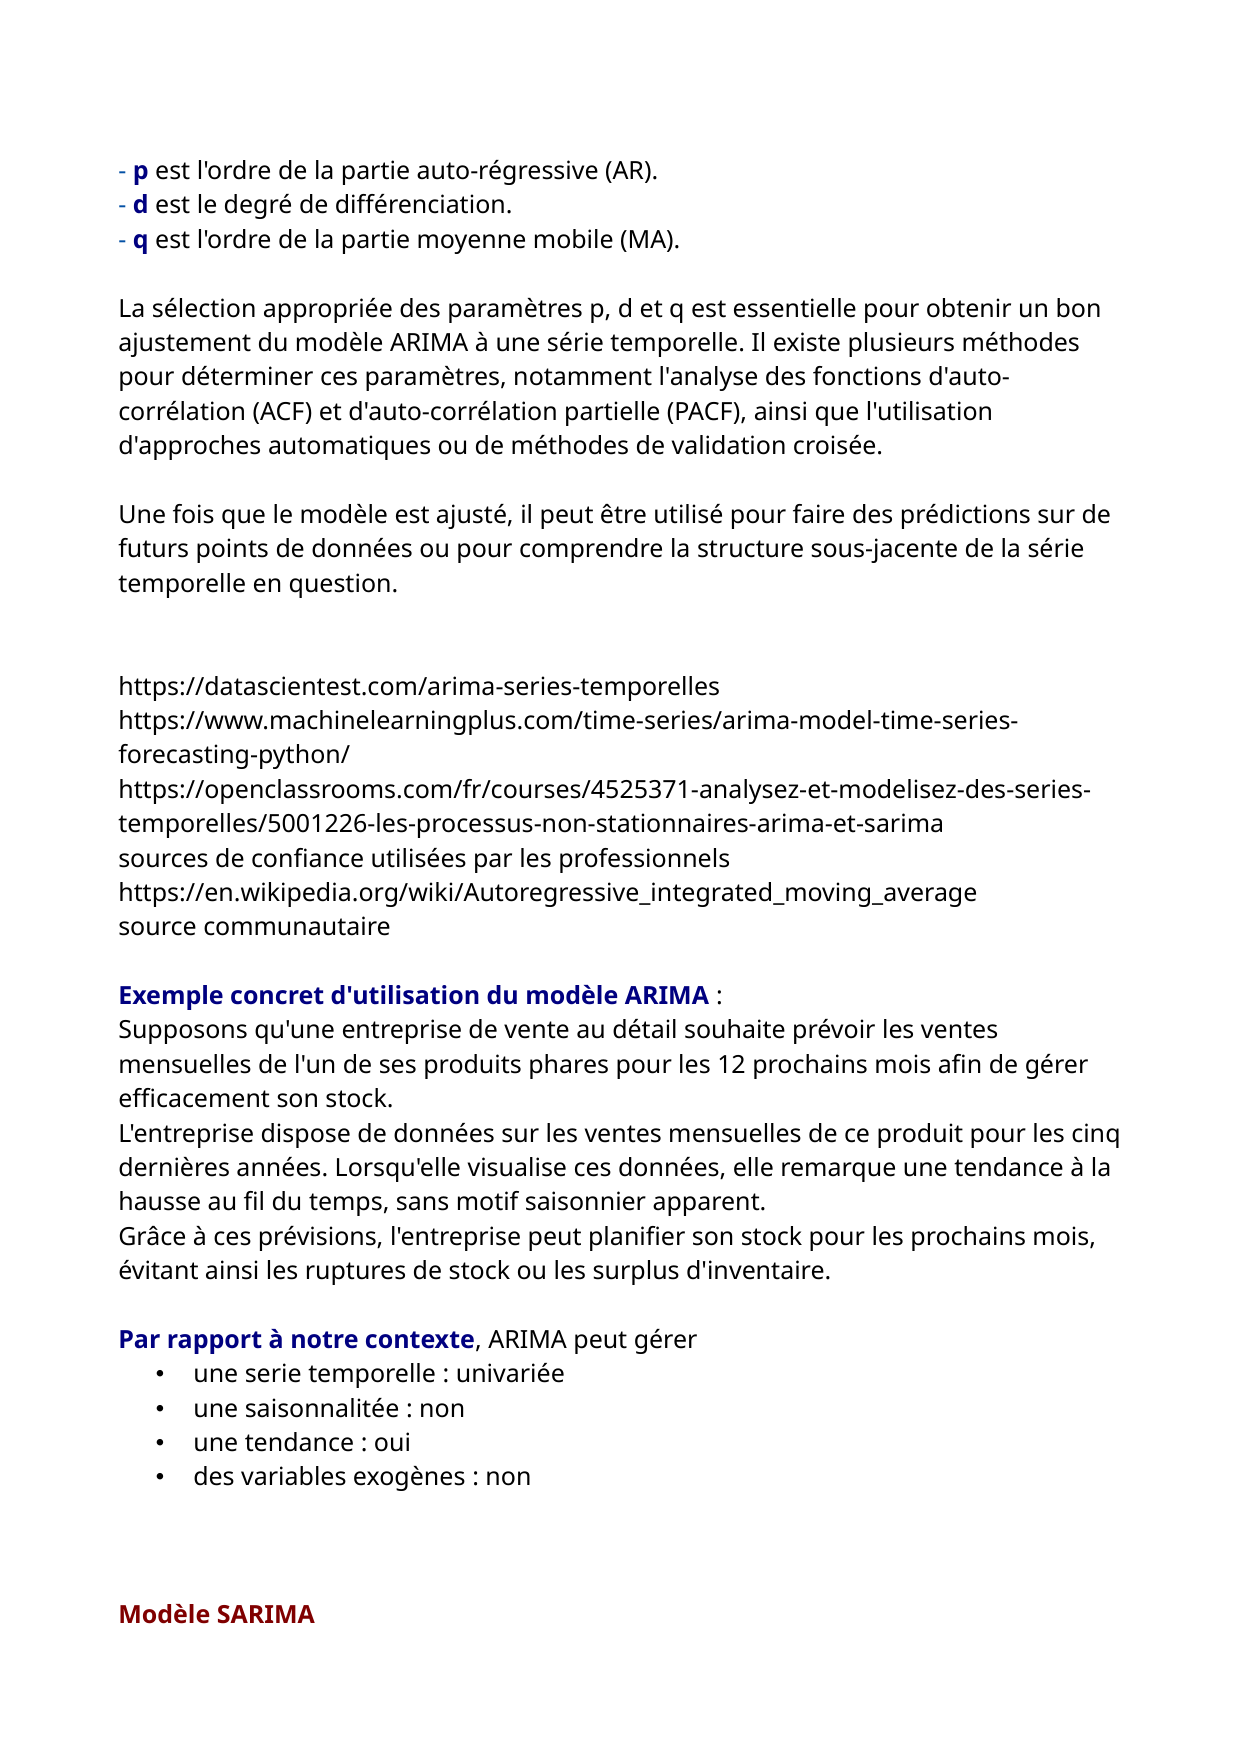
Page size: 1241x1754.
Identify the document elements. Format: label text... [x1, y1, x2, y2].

text - d est le degré de différenciation. [118, 187, 1122, 221]
list des variables exogènes : non [156, 1459, 1122, 1493]
list une serie temporelle : univariée [156, 1356, 1122, 1390]
text https://www.machinelearningplus.com/time-series/arima-model-time-series-forecasting-python/ [118, 702, 1122, 771]
text Par rapport à notre contexte, ARIMA peut gérer [118, 1321, 1122, 1356]
text Grâce à ces prévisions, l'entreprise peut planifier son stock pour les prochains mois, évitant ainsi les ruptures de stock ou les surplus d'inventaire. [118, 1218, 1122, 1287]
text - q est l'ordre de la partie moyenne mobile (MA). [118, 221, 1122, 256]
text sources de confiance utilisées par les professionnels [118, 840, 1122, 874]
text https://en.wikipedia.org/wiki/Autoregressive_integrated_moving_average [118, 874, 1122, 909]
list une saisonnalitée : non [156, 1390, 1122, 1424]
text https://openclassrooms.com/fr/courses/4525371-analysez-et-modelisez-des-series-temporelles/5001226-les-processus-non-stationnaires-arima-et-sarima [118, 771, 1122, 840]
text La sélection appropriée des paramètres p, d et q est essentielle pour obtenir un bon ajustement du modèle ARIMA à une série temporelle. Il existe plusieurs méthodes pour déterminer ces paramètres, notamment l'analyse des fonctions d'auto-corrélation (ACF) et d'auto-corrélation partielle (PACF), ainsi que l'utilisation d'approches automatiques ou de méthodes de validation croisée. [118, 290, 1122, 462]
list une tendance : oui [156, 1424, 1122, 1459]
text Supposons qu'une entreprise de vente au détail souhaite prévoir les ventes mensuelles de l'un de ses produits phares pour les 12 prochains mois afin de gérer efficacement son stock. [118, 1012, 1122, 1115]
text Modèle SARIMA [118, 1596, 1122, 1631]
text - p est l'ordre de la partie auto-régressive (AR). [118, 152, 1122, 187]
text https://datascientest.com/arima-series-temporelles [118, 668, 1122, 702]
text Exemple concret d'utilisation du modèle ARIMA : [118, 977, 1122, 1012]
text L'entreprise dispose de données sur les ventes mensuelles de ce produit pour les cinq dernières années. Lorsqu'elle visualise ces données, elle remarque une tendance à la hausse au fil du temps, sans motif saisonnier apparent. [118, 1115, 1122, 1218]
text source communautaire [118, 909, 1122, 943]
text Une fois que le modèle est ajusté, il peut être utilisé pour faire des prédictions sur de futurs points de données ou pour comprendre la structure sous-jacente de la série temporelle en question. [118, 496, 1122, 599]
